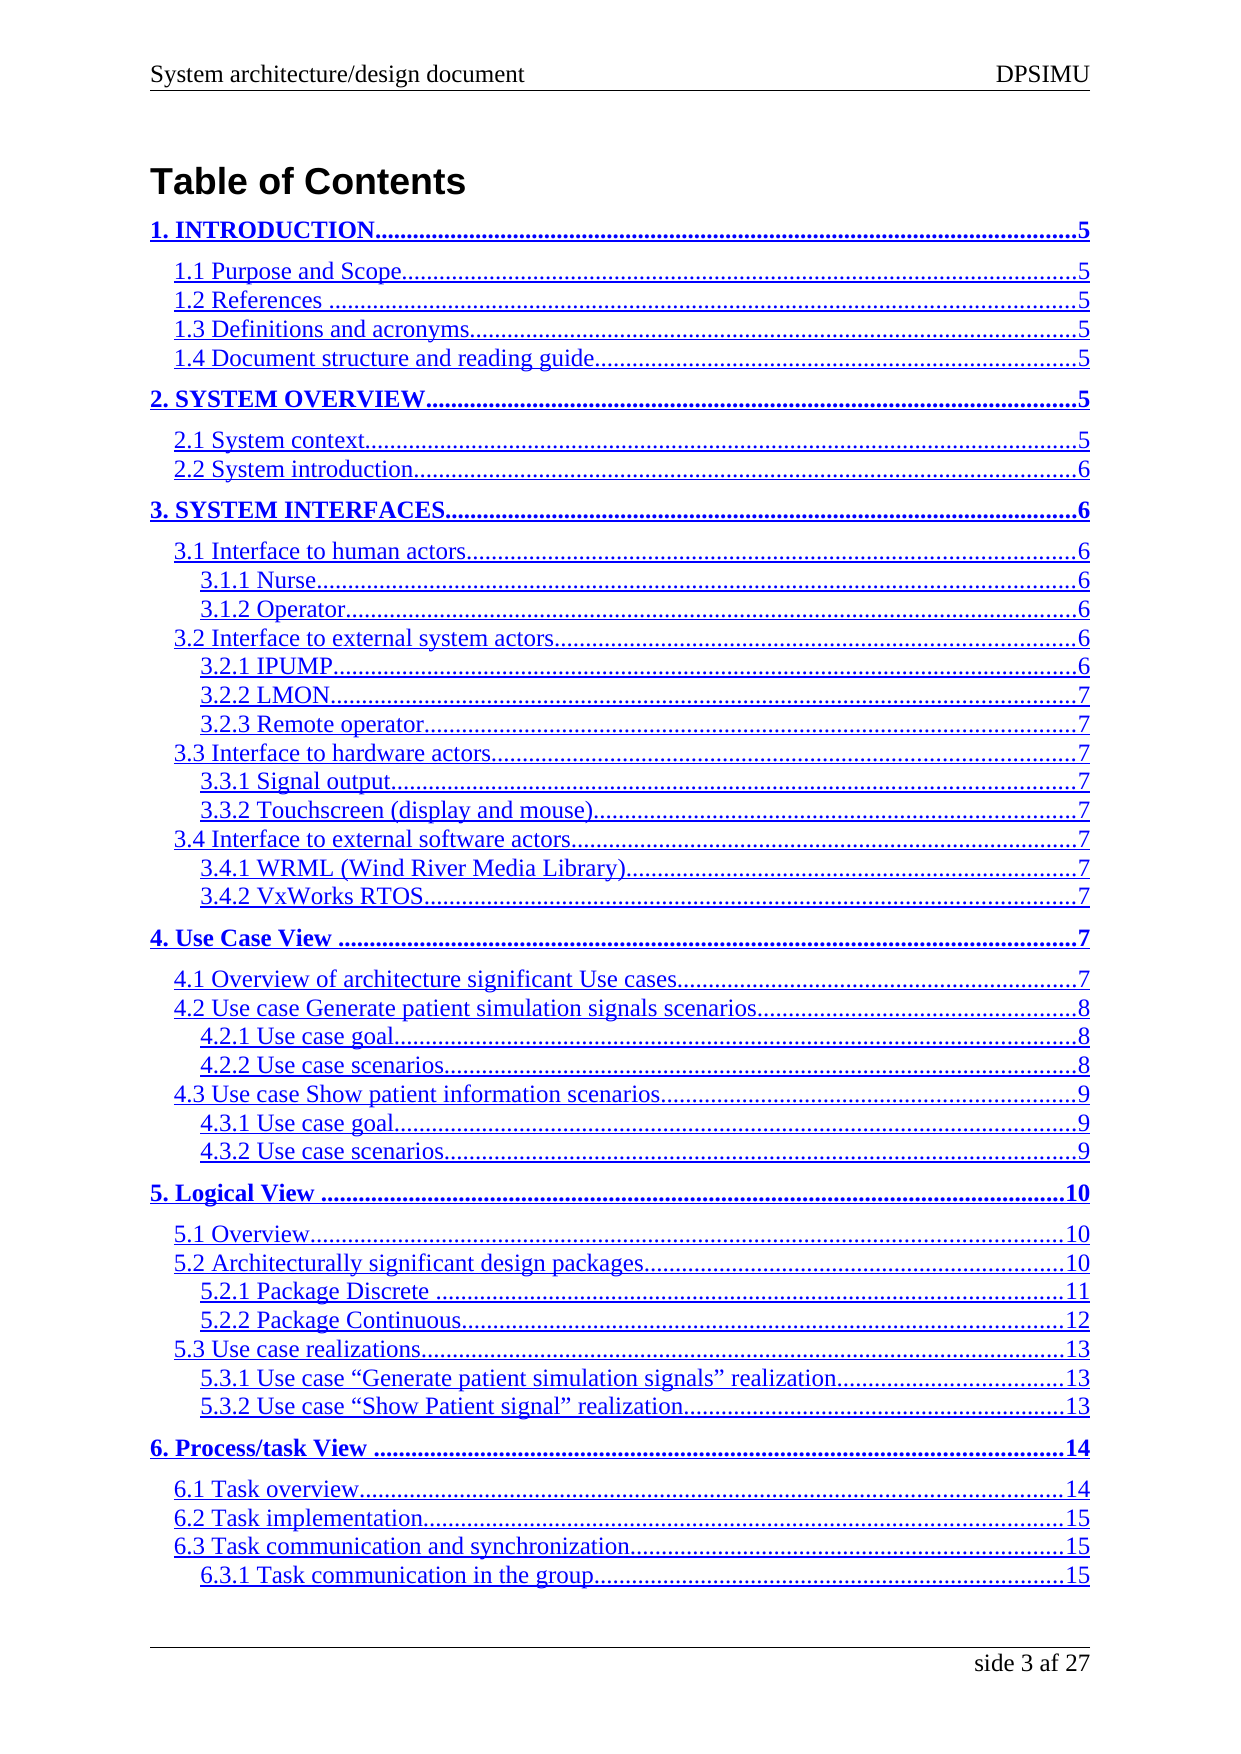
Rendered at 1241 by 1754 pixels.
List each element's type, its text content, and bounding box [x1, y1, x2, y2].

text 6.3 Task communication and synchronization 15 [174, 1531, 1090, 1556]
text 4. Use Case View 7 [150, 923, 1090, 948]
text 3.1.1 Nurse 6 [200, 565, 1090, 590]
text 5.2.1 Package Discrete 11 [200, 1276, 1090, 1301]
text 5.3.1 Use case “Generate patient simulation signals” realization 13 [200, 1363, 1090, 1388]
text 4.3.1 Use case goal 9 [200, 1108, 1090, 1133]
text 4.2 Use case Generate patient simulation signals scenarios 8 [174, 993, 1090, 1018]
text 3.2.3 Remote operator. 7 [200, 709, 1090, 734]
text 4.1 Overview of architecture significant Use cases 7 [174, 964, 1090, 989]
text 5.1 Overview 10 [174, 1219, 1090, 1244]
text 3.3.1 Signal output 7 [200, 766, 1090, 791]
text 3.2.2 LMON 7 [200, 680, 1090, 705]
text 1.3 Definitions and acronyms 5 [174, 314, 1090, 339]
text 3.4.2 VxWorks RTOS. 7 [200, 881, 1090, 906]
text 1.4 Document structure and reading guide 5 [174, 343, 1090, 368]
text 3.3 Interface to hardware actors 7 [174, 738, 1090, 763]
text 3.2 Interface to external system actors 6 [174, 623, 1090, 648]
text 6.3.1 Task communication in the group 15 [200, 1560, 1090, 1585]
title Table of Contents [150, 159, 1090, 203]
text 4.3 Use case Show patient information scenarios 9 [174, 1079, 1090, 1104]
text 6.2 Task implementation 15 [174, 1503, 1090, 1528]
text 2.1 System context 5 [174, 425, 1090, 450]
text 2.2 System introduction 6 [174, 454, 1090, 479]
text 3.1.2 Operator 6 [200, 594, 1090, 619]
text 5.2.2 Package Continuous 12 [200, 1305, 1090, 1330]
text 1.1 Purpose and Scope 5 [174, 256, 1090, 281]
text 6. Process/task View 14 [150, 1433, 1090, 1458]
text 5. Logical View 10 [150, 1178, 1090, 1203]
text 3.3.2 Touchscreen (display and mouse) 7 [200, 795, 1090, 820]
text 6.1 Task overview 14 [174, 1474, 1090, 1499]
text 3.4.1 WRML (Wind River Media Library) 7 [200, 853, 1090, 878]
text 2. SYSTEM OVERVIEW 5 [150, 384, 1090, 409]
text 3. SYSTEM INTERFACES 6 [150, 495, 1090, 520]
text 1. INTRODUCTION 5 [150, 215, 1090, 240]
text 4.2.1 Use case goal 8 [200, 1021, 1090, 1046]
text 4.3.2 Use case scenarios 9 [200, 1136, 1090, 1161]
text 1.2 References 5 [174, 285, 1090, 310]
text 3.4 Interface to external software actors 7 [174, 824, 1090, 849]
text 5.3.2 Use case “Show Patient signal” realization 13 [200, 1391, 1090, 1416]
text 3.1 Interface to human actors 6 [174, 536, 1090, 561]
text 3.2.1 IPUMP 6 [200, 651, 1090, 676]
text 5.2 Architecturally significant design packages 10 [174, 1248, 1090, 1273]
text 4.2.2 Use case scenarios 8 [200, 1050, 1090, 1075]
text 5.3 Use case realizations 13 [174, 1334, 1090, 1359]
